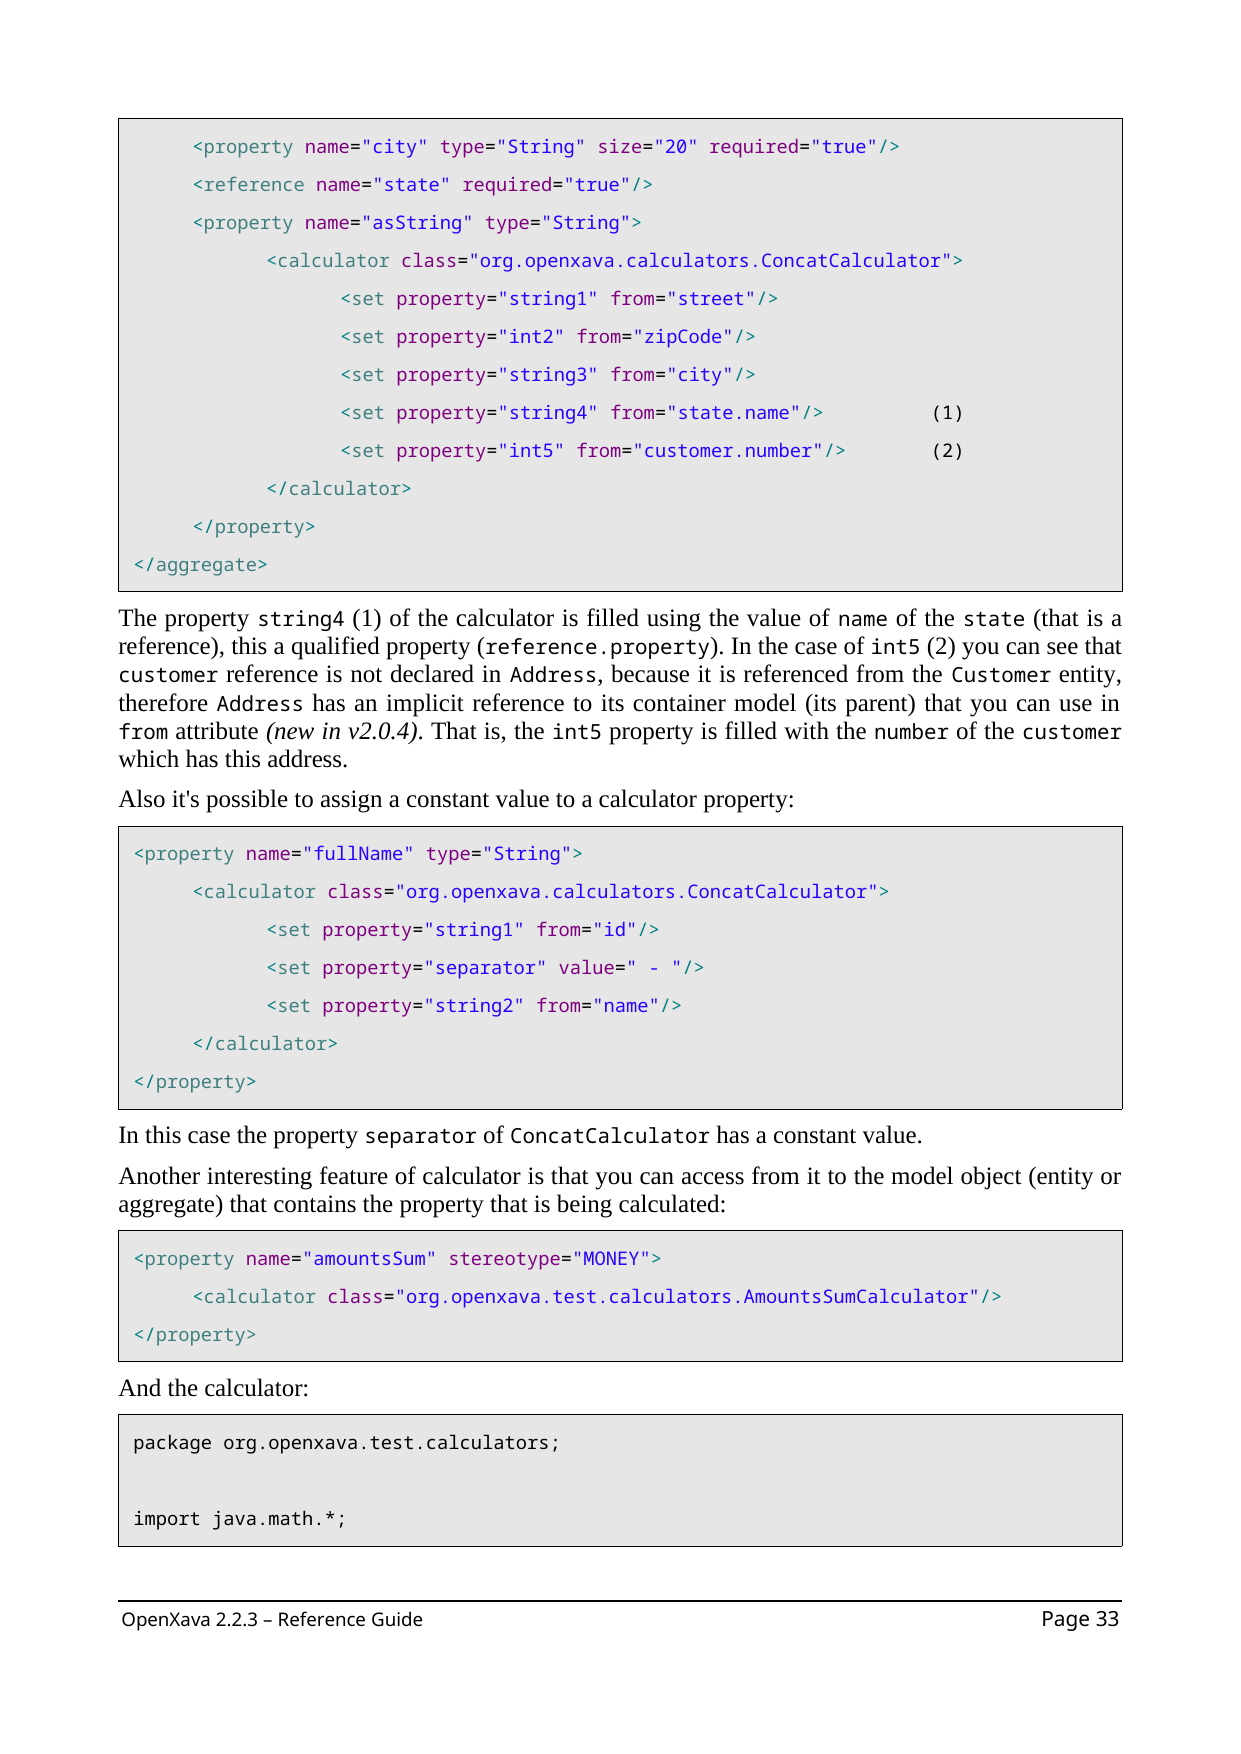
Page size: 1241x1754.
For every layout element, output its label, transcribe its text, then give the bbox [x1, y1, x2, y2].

text And the calculator: [118, 1374, 1122, 1402]
text <calculator class="org.openxava.calculators.ConcatCalculator"> [119, 232, 1122, 270]
text <calculator class="org.openxava.test.calculators.AmountsSumCalculator"/> [119, 1268, 1122, 1306]
text <property name="asString" type="String"> [119, 194, 1122, 232]
text <set property="string1" from="id"/> [119, 902, 1122, 940]
text </property> [119, 498, 1122, 536]
text <property name="city" type="String" size="20" required="true"/> [119, 119, 1122, 156]
text <set property="int2" from="zipCode"/> [119, 308, 1122, 346]
text <set property="int5" from="customer.number"/> (2) [119, 422, 1122, 460]
text <reference name="state" required="true"/> [119, 156, 1122, 194]
text <property name="fullName" type="String"> [119, 827, 1122, 864]
text package org.openxava.test.calculators; [119, 1415, 1122, 1452]
text <set property="string3" from="city"/> [119, 346, 1122, 384]
text <property name="amountsSum" stereotype="MONEY"> [119, 1231, 1122, 1268]
text </calculator> [119, 460, 1122, 498]
text <set property="string1" from="street"/> [119, 270, 1122, 308]
text import java.math.*; [119, 1490, 1122, 1546]
text </aggregate> [119, 536, 1122, 591]
text <set property="string2" from="name"/> [119, 978, 1122, 1016]
text <set property="string4" from="state.name"/> (1) [119, 384, 1122, 422]
text Another interesting feature of calculator is that you can access from it to the model object (entity or aggregate) that contains the property that is being calculated: [118, 1162, 1122, 1218]
text </property> [119, 1306, 1122, 1361]
text Also it's possible to assign a constant value to a calculator property: [118, 786, 1122, 813]
text </calculator> [119, 1016, 1122, 1054]
text </property> [119, 1054, 1122, 1109]
text <calculator class="org.openxava.calculators.ConcatCalculator"> [119, 864, 1122, 902]
text <set property="separator" value=" - "/> [119, 940, 1122, 978]
text In this case the property separator of ConcatCalculator has a constant value. [118, 1122, 1122, 1150]
text The property string4 (1) of the calculator is filled using the value of name of the state (that is a reference), this a qualified property (reference.property). In the case of int5 (2) you can see that customer reference is not declared in Address, because it is referenced from the Customer entity, therefore Address has an implicit reference to its container model (its parent) that you can use in from attribute (new in v2.0.4). That is, the int5 property is filled with the number of the customer which has this address. [118, 604, 1122, 773]
